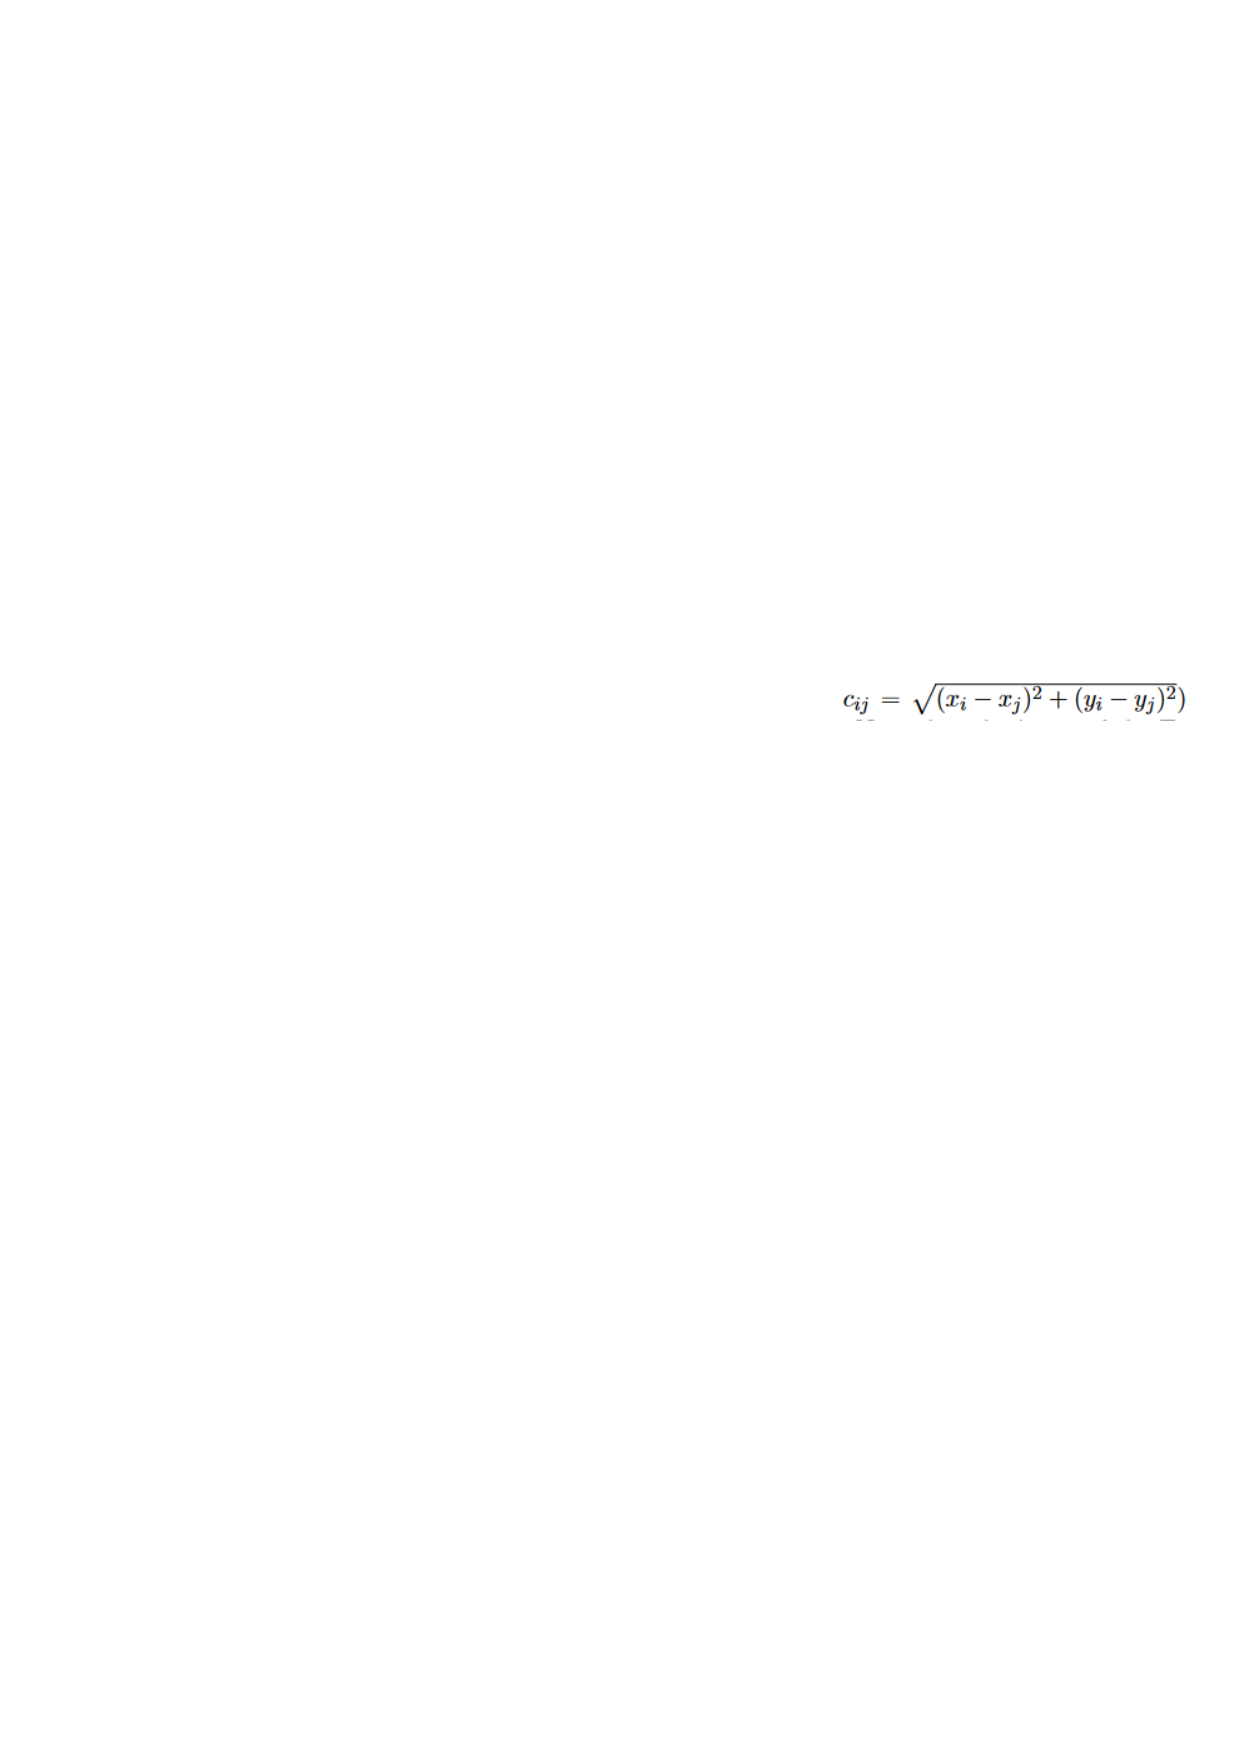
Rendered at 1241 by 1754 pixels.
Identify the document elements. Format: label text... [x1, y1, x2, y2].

text Ad 1: [118, 1526, 1122, 1555]
list • pokud taková cesta existuje, můžeme využít dynamického programování, abychom ho našli [118, 968, 1122, 997]
text Důkaz? [118, 1154, 1122, 1183]
list • začneme tím, že najdeme nejlevnější cestu mezi městy nejmenších čtverců, pak zkombinujeme tyto částečná řešení, abychom našli nejlevnější cestu, jak projít všechny města v dalším větším čtverci atd [118, 1014, 1122, 1109]
list • rekruzivní dělení roviny na čtverce a ukázat, že existuje cesta, která stojí pouze trochu víc než OPT taková, že nepřekračije hranice žádného čtverce mockrát [118, 890, 1122, 952]
list • můžeme ukázat, že tahle optimální cesta může být upravena za nízkou cenu tak, že nevchází a nevychází z žádného čtverce mockrát. [118, 474, 1122, 536]
list • euklidovské instance TSP [118, 768, 1122, 797]
text Instance TSP: [118, 673, 1122, 702]
picture [841, 681, 1189, 721]
list • tohle „zaokroulování“ umožňuje vyřešit v polynomickém čase [118, 553, 1122, 582]
text → využití ve větších čtvercích [148, 427, 1122, 456]
list • dynamické programování [118, 199, 1122, 228]
text 4. Využijeme dynamického programování, abychom našli nejlevnější cestu s touto vlastností. [118, 1404, 1122, 1433]
list • aproximační schéma v polynomiálním čase [118, 245, 1122, 273]
list • pouze pro TSP v Euclidovské rovině [118, 598, 1122, 627]
text 2. Rekurzivní rozdělíme rovinu na čtverce. Zavedeme určitou náhodnout v tom, jak to děláme. [118, 1247, 1122, 1276]
list • od nejmenších čtverců počítáme least-cost set of paths visiting all the cities in the square [118, 381, 1122, 410]
text 3. Ukážeme, že s pravděpodobnosí aspoň ½ existuje pro ty „hezké“ instance s příhledem na tu náhodnost v (2) cesta s nejhorší cenou (1 + ε) OPT. Tato cesta má tu vlastnost, že nevchází/nevychází z těch dělených čtverců mockrát. [118, 1293, 1122, 1388]
text Hlavní idea: [118, 842, 1122, 871]
text 1. Je dostatečné navrhnout PTAS pro EucTSP instance s dannými vlastnostmi? [118, 1202, 1122, 1231]
list • rekurzivní dělení plochy na čtverce [118, 336, 1122, 364]
text => PTAS [118, 1450, 1122, 1479]
subtitle PTAS [118, 143, 1122, 187]
text Každé město i definováno souřadnicí (xi, yi) a vzdálenost cij je klasicky [118, 720, 1122, 749]
text instance ETSP je hezká (nice) pro ε>0, pokud minimální nenulová vzdálenost mezi body je alespoň 4 a všechny souřadnice xi, yi jsou integery [0, O(n)], kde n = počet bodů. [118, 1574, 1122, 1636]
list • zaokrouhlování [118, 290, 1122, 319]
